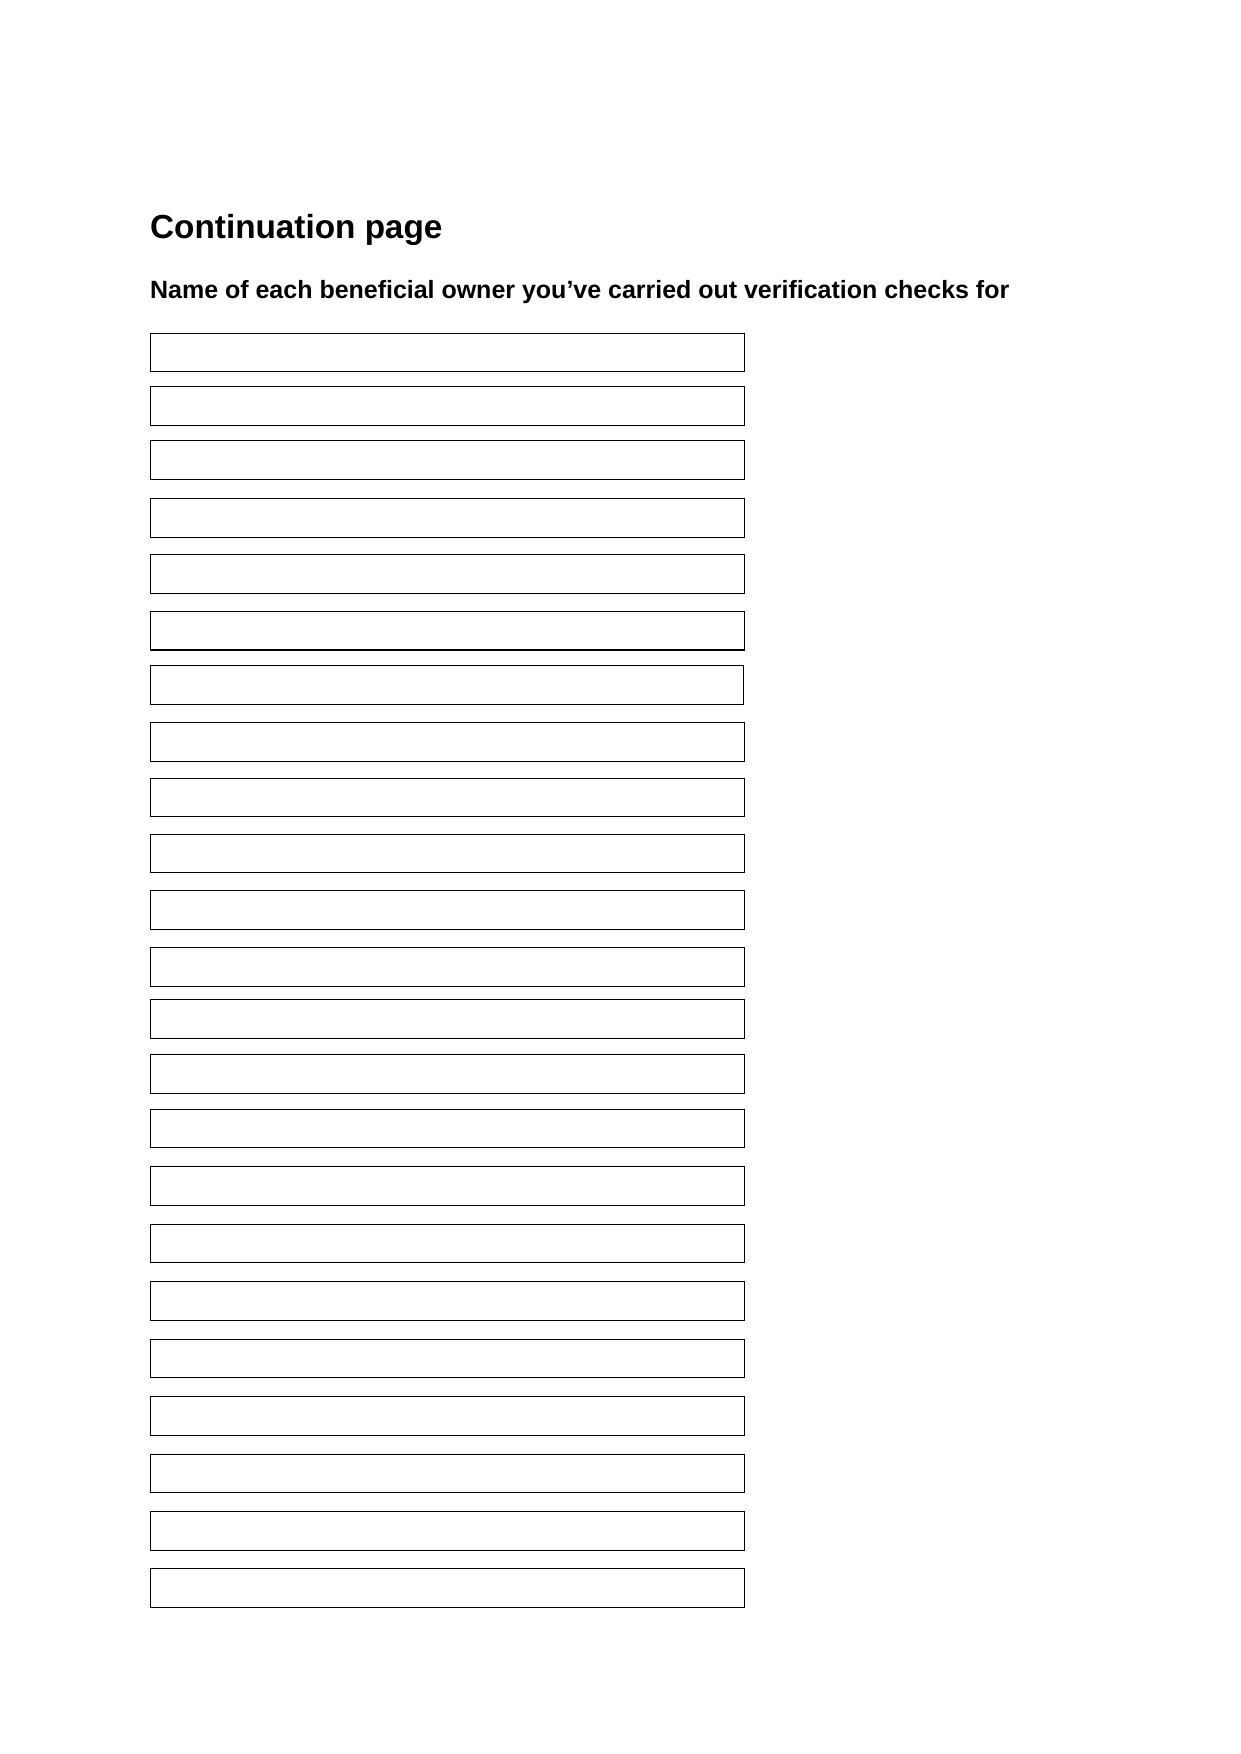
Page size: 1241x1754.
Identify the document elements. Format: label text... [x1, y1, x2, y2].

text Name of each beneficial owner you’ve carried out verification checks for [150, 275, 1090, 303]
text Continuation page [150, 207, 1090, 246]
